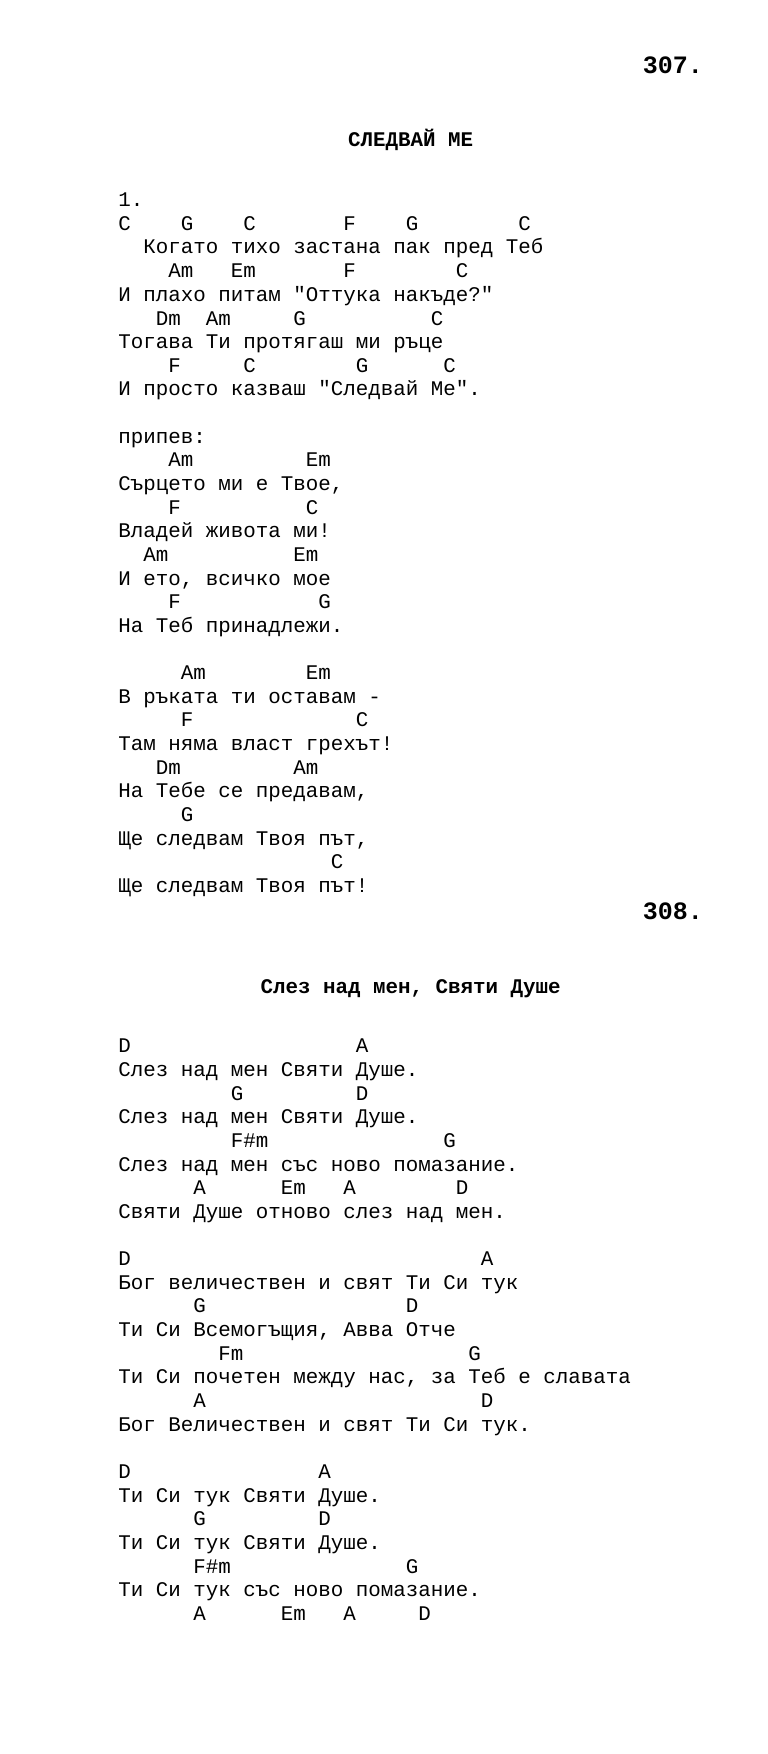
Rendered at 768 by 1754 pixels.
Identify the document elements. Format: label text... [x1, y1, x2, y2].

text Dm Am G C [118, 307, 702, 331]
text Ти Си тук със ново помазание. [118, 1579, 702, 1603]
text F C [118, 709, 702, 733]
text На Теб принадлежи. [118, 615, 702, 638]
text Тогава Ти протягаш ми ръце [118, 331, 702, 355]
text Ти Си почетен между нас, за Теб е славата [118, 1366, 702, 1390]
text F G [118, 591, 702, 615]
text Ще следвам Твоя път! [118, 875, 702, 899]
text Dm Am [118, 757, 702, 780]
text Бог Величествен и свят Ти Си тук. [118, 1414, 702, 1437]
text Сърцето ми е Твое, [118, 473, 702, 497]
text И просто казваш "Следвай Ме". [118, 378, 702, 402]
text Слез над мен Святи Душе. [118, 1059, 702, 1083]
text Владей живота ми! [118, 520, 702, 544]
text A Em A D [118, 1177, 702, 1201]
text Ти Си тук Святи Душе. [118, 1532, 702, 1556]
text 1. [118, 189, 702, 213]
text F C G C [118, 355, 702, 378]
text Am Em [118, 662, 702, 686]
text C [118, 851, 702, 875]
text F C [118, 497, 702, 520]
text G D [118, 1296, 702, 1319]
text Святи Душе отново слез над мен. [118, 1201, 702, 1224]
text F#m G [118, 1556, 702, 1579]
subtitle СЛЕДВАЙ МЕ [118, 129, 702, 153]
text И ето, всичко мое [118, 568, 702, 591]
text Когато тихо застана пак пред Теб [118, 237, 702, 260]
text В ръката ти оставам - [118, 686, 702, 709]
subtitle Слез над мен, Святи Душе [118, 976, 702, 999]
text G D [118, 1508, 702, 1532]
text Ти Си тук Святи Душе. [118, 1485, 702, 1508]
text Слез над мен със ново помазание. [118, 1154, 702, 1177]
text C G C F G C [118, 213, 702, 237]
text A Em A D [118, 1603, 702, 1627]
text Бог величествен и свят Ти Си тук [118, 1272, 702, 1296]
text Fm G [118, 1343, 702, 1366]
text Am Em [118, 544, 702, 568]
text Там няма власт грехът! [118, 733, 702, 757]
text D A [118, 1461, 702, 1485]
text На Тебе се предавам, [118, 780, 702, 804]
text И плахо питам "Оттука накъде?" [118, 284, 702, 307]
text Слез над мен Святи Душе. [118, 1106, 702, 1130]
text G D [118, 1083, 702, 1106]
text Ти Си Всемогъщия, Авва Отче [118, 1319, 702, 1343]
text F#m G [118, 1130, 702, 1154]
text D A [118, 1248, 702, 1272]
text G [118, 804, 702, 828]
text A D [118, 1390, 702, 1414]
text Am Em [118, 449, 702, 473]
text D A [118, 1035, 702, 1059]
text Ще следвам Твоя път, [118, 828, 702, 851]
text припев: [118, 426, 702, 449]
text Am Em F C [118, 260, 702, 284]
